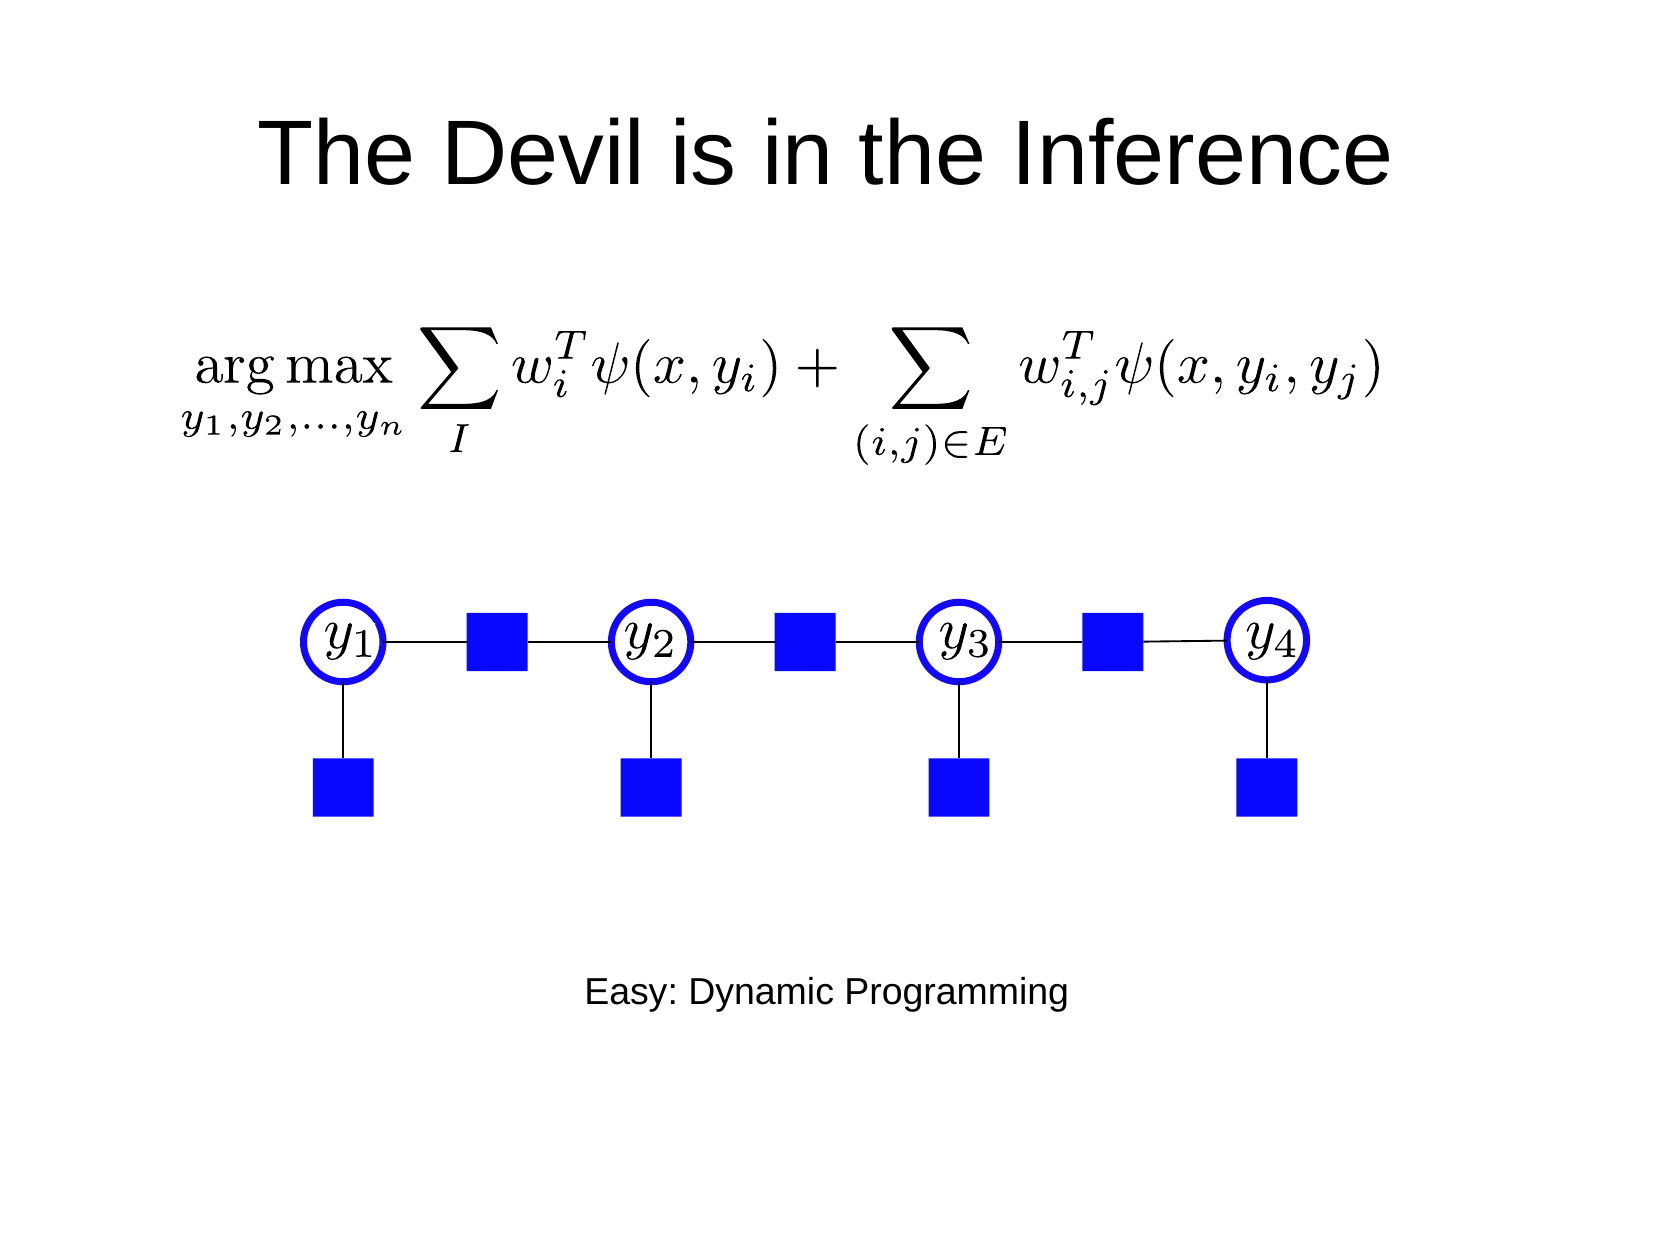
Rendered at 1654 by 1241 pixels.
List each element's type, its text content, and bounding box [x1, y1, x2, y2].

text_box [938, 622, 991, 661]
title The Devil is in the Inference [82, 49, 1571, 257]
text_box [1245, 622, 1297, 661]
picture [300, 480, 1311, 924]
text_box Easy: Dynamic Programming [564, 963, 1090, 1021]
text_box [623, 622, 676, 661]
text_box [180, 321, 1385, 465]
text_box [323, 622, 376, 661]
